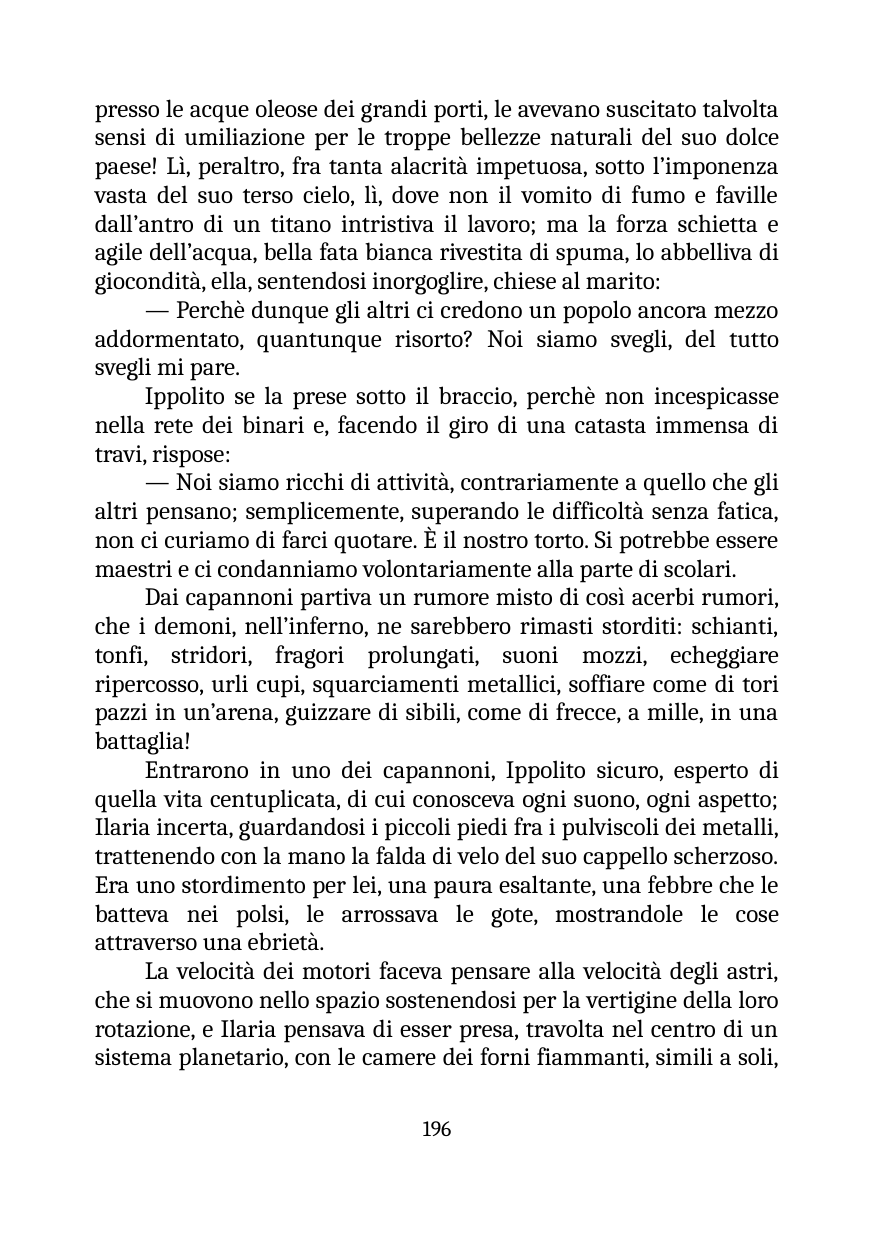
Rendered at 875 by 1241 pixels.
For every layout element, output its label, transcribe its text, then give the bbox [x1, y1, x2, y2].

text — Perchè dunque gli altri ci credono un popolo ancora mezzo addormentato, quantunque risorto? Noi siamo svegli, del tutto svegli mi pare. [94, 296, 779, 382]
text presso le acque oleose dei grandi porti, le avevano suscitato talvolta sensi di umiliazione per le troppe bellezze naturali del suo dolce paese! Lì, peraltro, fra tanta alacrità impetuosa, sotto l’imponenza vasta del suo terso cielo, lì, dove non il vomito di fumo e faville dall’antro di un titano intristiva il lavoro; ma la forza schietta e agile dell’acqua, bella fata bianca rivestita di spuma, lo abbelliva di giocondità, ella, sentendosi inorgoglire, chiese al marito: [94, 94, 779, 296]
text Dai capannoni partiva un rumore misto di così acerbi rumori, che i demoni, nell’inferno, ne sarebbero rimasti storditi: schianti, tonfi, stridori, fragori prolungati, suoni mozzi, echeggiare ripercosso, urli cupi, squarciamenti metallici, soffiare come di tori pazzi in un’arena, guizzare di sibili, come di frecce, a mille, in una battaglia! [94, 583, 779, 756]
text Entrarono in uno dei capannoni, Ippolito sicuro, esperto di quella vita centuplicata, di cui conosceva ogni suono, ogni aspetto; Ilaria incerta, guardandosi i piccoli piedi fra i pulviscoli dei metalli, trattenendo con la mano la falda di velo del suo cappello scherzoso. Era uno stordimento per lei, una paura esaltante, una febbre che le batteva nei polsi, le arrossava le gote, mostrandole le cose attraverso una ebrietà. [94, 756, 779, 957]
text Ippolito se la prese sotto il braccio, perchè non incespicasse nella rete dei binari e, facendo il giro di una catasta immensa di travi, rispose: [94, 382, 779, 468]
text La velocità dei motori faceva pensare alla velocità degli astri, che si muovono nello spazio sostenendosi per la vertigine della loro rotazione, e Ilaria pensava di esser presa, travolta nel centro di un sistema planetario, con le camere dei forni fiammanti, simili a soli, [94, 957, 779, 1072]
text — Noi siamo ricchi di attività, contrariamente a quello che gli altri pensano; semplicemente, superando le difficoltà senza fatica, non ci curiamo di farci quotare. È il nostro torto. Si potrebbe essere maestri e ci condanniamo volontariamente alla parte di scolari. [94, 468, 779, 583]
